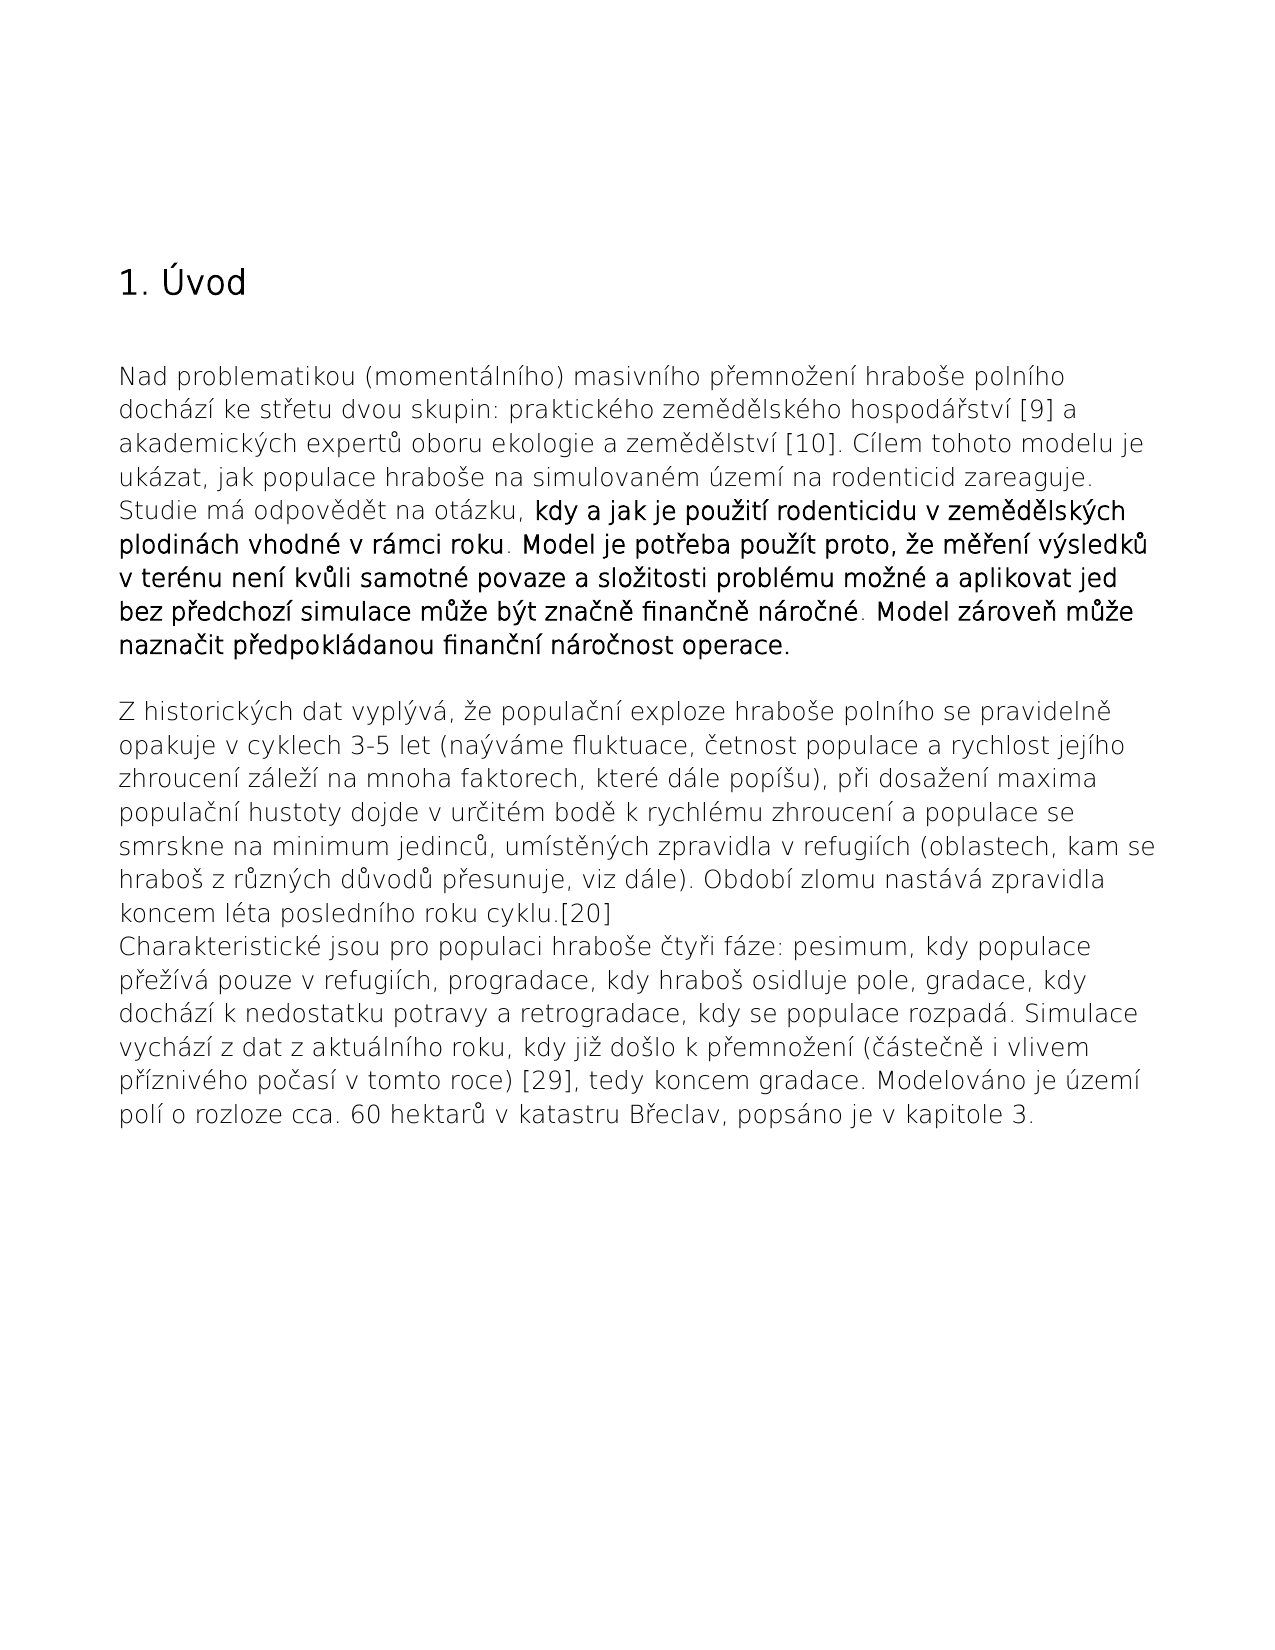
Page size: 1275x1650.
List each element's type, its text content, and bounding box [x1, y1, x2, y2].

text Charakteristické jsou pro populaci hraboše čtyři fáze: pesimum, kdy populace přežívá pouze v refugiích, progradace, kdy hraboš osidluje pole, gradace, kdy dochází k nedostatku potravy a retrogradace, kdy se populace rozpadá. Simulace vychází z dat z aktuálního roku, kdy již došlo k přemnožení (částečně i vlivem příznivého počasí v tomto roce) [29], tedy koncem gradace. Modelováno je území polí o rozloze cca. 60 hektarů v katastru Břeclav, popsáno je v kapitole 3. [118, 932, 1157, 1129]
subtitle 1. Úvod [118, 263, 1157, 302]
text Z historických dat vyplývá, že populační exploze hraboše polního se pravidelně opakuje v cyklech 3-5 let (naýváme fluktuace, četnost populace a rychlost jejího zhroucení záleží na mnoha faktorech, které dále popíšu), při dosažení maxima populační hustoty dojde v určitém bodě k rychlému zhroucení a populace se smrskne na minimum jedinců, umístěných zpravidla v refugiích (oblastech, kam se hraboš z různých důvodů přesunuje, viz dále). Období zlomu nastává zpravidla koncem léta posledního roku cyklu.[20] [118, 697, 1157, 928]
text Nad problematikou (momentálního) masivního přemnožení hraboše polního dochází ke střetu dvou skupin: praktického zemědělského hospodářství [9] a akademických expertů oboru ekologie a zemědělství [10]. Cílem tohoto modelu je ukázat, jak populace hraboše na simulovaném území na rodenticid zareaguje. Studie má odpovědět na otázku, kdy a jak je použití rodenticidu v zemědělských plodinách vhodné v rámci roku. Model je potřeba použít proto, že měření výsledků v terénu není kvůli samotné povaze a složitosti problému možné a aplikovat jed bez předchozí simulace může být značně finančně náročné. Model zároveň může naznačit předpokládanou finanční náročnost operace. [118, 362, 1157, 659]
